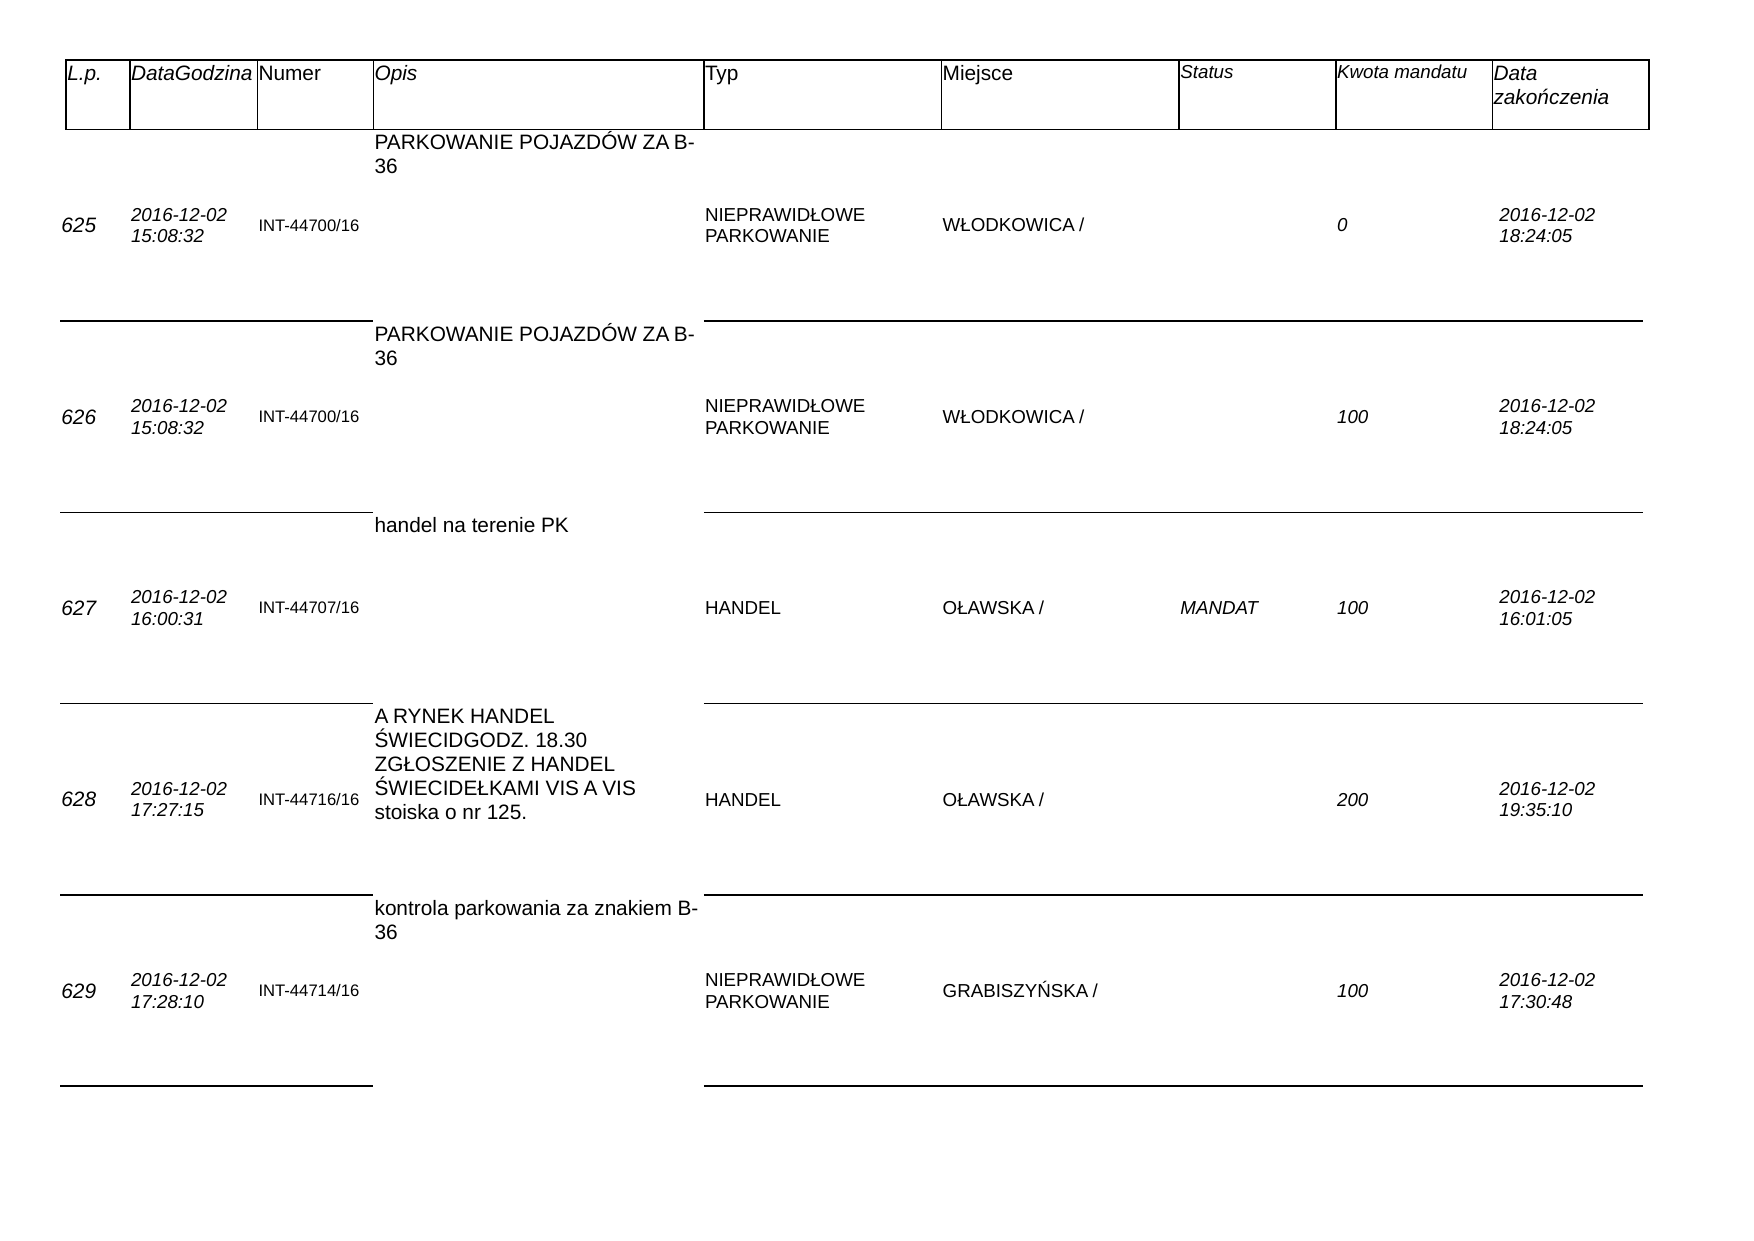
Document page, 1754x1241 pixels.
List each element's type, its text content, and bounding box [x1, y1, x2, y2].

table_cell OŁAWSKA / [941, 513, 1179, 703]
table_header L.p. [67, 61, 129, 129]
table_cell [1643, 511, 1649, 703]
table_cell NIEPRAWIDŁOWE PARKOWANIE [704, 896, 941, 1085]
table_cell NIEPRAWIDŁOWE PARKOWANIE [704, 322, 941, 511]
table_cell HANDEL [704, 704, 941, 894]
table_cell INT-44714/16 [257, 896, 373, 1085]
table_cell WŁODKOWICA / [941, 322, 1179, 511]
table_cell 628 [60, 704, 130, 894]
table_cell 100 [1336, 322, 1498, 511]
table_header Status [1180, 61, 1335, 129]
table_cell 200 [1336, 704, 1498, 894]
table_cell 100 [1336, 896, 1498, 1085]
table_cell [1179, 130, 1336, 320]
table_header Numer [258, 61, 373, 129]
table_header Typ [705, 61, 941, 129]
table_cell 2016-12-02 16:01:05 [1498, 513, 1643, 703]
table_cell [1179, 896, 1336, 1085]
table_cell 2016-12-02 17:28:10 [130, 896, 257, 1085]
table_cell [1643, 320, 1649, 511]
table_cell PARKOWANIE POJAZDÓW ZA B-36 [373, 320, 704, 511]
table_cell 2016-12-02 15:08:32 [130, 130, 257, 320]
table_cell INT-44716/16 [257, 704, 373, 894]
table_cell [1643, 894, 1649, 1085]
table_cell INT-44700/16 [257, 322, 373, 511]
table_cell OŁAWSKA / [941, 704, 1179, 894]
table_cell [1179, 322, 1336, 511]
table_header Kwota mandatu [1337, 61, 1492, 129]
table_cell INT-44707/16 [257, 513, 373, 703]
table_cell 2016-12-02 15:08:32 [130, 322, 257, 511]
table_cell 0 [1336, 130, 1498, 320]
table_cell WŁODKOWICA / [941, 130, 1179, 320]
table_cell [1643, 703, 1649, 894]
table_cell [1643, 130, 1649, 320]
table_cell kontrola parkowania za znakiem B-36 [373, 894, 704, 1085]
table_cell 2016-12-02 18:24:05 [1498, 130, 1643, 320]
table_cell 2016-12-02 18:24:05 [1498, 322, 1643, 511]
table_cell HANDEL [704, 513, 941, 703]
table_header Opis [374, 61, 703, 129]
table_cell [1179, 704, 1336, 894]
table_cell MANDAT [1179, 513, 1336, 703]
table_header Miejsce [942, 61, 1178, 129]
table_cell 625 [60, 129, 130, 320]
table_cell 626 [60, 322, 130, 511]
table_cell INT-44700/16 [257, 130, 373, 320]
table_cell 2016-12-02 19:35:10 [1498, 704, 1643, 894]
table_cell A RYNEK HANDEL ŚWIECIDGODZ. 18.30 ZGŁOSZENIE Z HANDEL ŚWIECIDEŁKAMI VIS A VIS stoiska o nr 125. [373, 703, 704, 894]
table_cell PARKOWANIE POJAZDÓW ZA B-36 [373, 130, 704, 320]
table_cell handel na terenie PK [373, 511, 704, 703]
table_cell 629 [60, 896, 130, 1085]
table_cell 2016-12-02 16:00:31 [130, 513, 257, 703]
table_cell GRABISZYŃSKA / [941, 896, 1179, 1085]
table_cell NIEPRAWIDŁOWE PARKOWANIE [704, 130, 941, 320]
table_cell 100 [1336, 513, 1498, 703]
table_header DataGodzina [131, 61, 257, 129]
table_cell 627 [60, 513, 130, 703]
table_header Data zakończenia [1493, 61, 1648, 129]
table_cell 2016-12-02 17:30:48 [1498, 896, 1643, 1085]
table_cell 2016-12-02 17:27:15 [130, 704, 257, 894]
table_header [60, 59, 65, 129]
